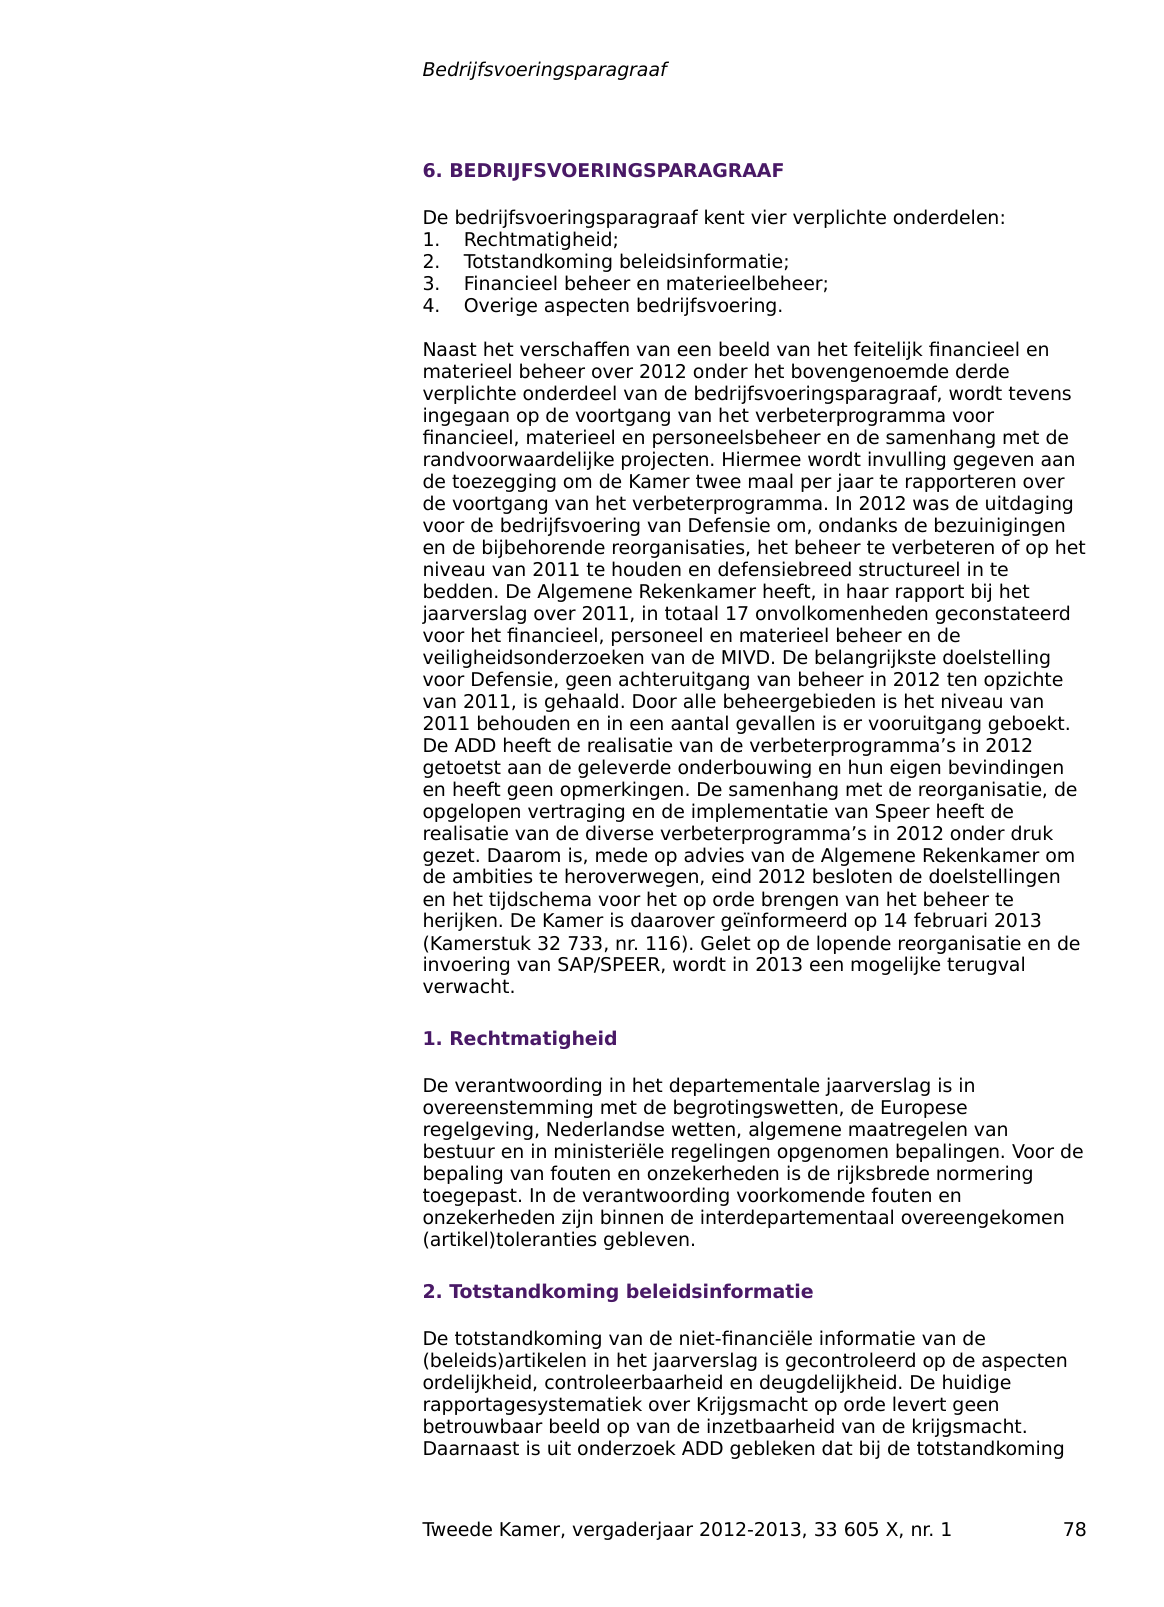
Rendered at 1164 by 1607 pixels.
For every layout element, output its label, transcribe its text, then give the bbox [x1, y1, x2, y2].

text De verantwoording in het departementale jaarverslag is in overeenstemming met de begrotingswetten, de Europese regelgeving, Nederlandse wetten, algemene maatregelen van bestuur en in ministeriële regelingen opgenomen bepalingen. Voor de bepaling van fouten en onzekerheden is de rijksbrede normering toegepast. In de verantwoording voorkomende fouten en onzekerheden zijn binnen de interdepartementaal overeengekomen (artikel)toleranties gebleven. [422, 1075, 1087, 1251]
text De bedrijfsvoeringsparagraaf kent vier verplichte onderdelen: [422, 207, 1087, 229]
text 2. Totstandkoming beleidsinformatie; [422, 251, 1087, 273]
text 4. Overige aspecten bedrijfsvoering. [422, 295, 1087, 317]
subtitle 2. Totstandkoming beleidsinformatie [422, 1281, 1087, 1303]
text 1. Rechtmatigheid; [422, 229, 1087, 251]
text De totstandkoming van de niet-financiële informatie van de (beleids)artikelen in het jaarverslag is gecontroleerd op de aspecten ordelijkheid, controleerbaarheid en deugdelijkheid. De huidige rapportagesystematiek over Krijgsmacht op orde levert geen betrouwbaar beeld op van de inzetbaarheid van de krijgsmacht. Daarnaast is uit onderzoek ADD gebleken dat bij de totstandkoming [422, 1328, 1087, 1460]
subtitle 6. BEDRIJFSVOERINGSPARAGRAAF [422, 160, 1087, 182]
text Naast het verschaffen van een beeld van het feitelijk financieel en materieel beheer over 2012 onder het bovengenoemde derde verplichte onderdeel van de bedrijfsvoeringsparagraaf, wordt tevens ingegaan op de voortgang van het verbeterprogramma voor financieel, materieel en personeelsbeheer en de samenhang met de randvoorwaardelijke projecten. Hiermee wordt invulling gegeven aan de toezegging om de Kamer twee maal per jaar te rapporteren over de voortgang van het verbeterprogramma. In 2012 was de uitdaging voor de bedrijfsvoering van Defensie om, ondanks de bezuinigingen en de bijbehorende reorganisaties, het beheer te verbeteren of op het niveau van 2011 te houden en defensiebreed structureel in te bedden. De Algemene Rekenkamer heeft, in haar rapport bij het jaarverslag over 2011, in totaal 17 onvolkomenheden geconstateerd voor het financieel, personeel en materieel beheer en de veiligheidsonderzoeken van de MIVD. De belangrijkste doelstelling voor Defensie, geen achteruitgang van beheer in 2012 ten opzichte van 2011, is gehaald. Door alle beheergebieden is het niveau van 2011 behouden en in een aantal gevallen is er vooruitgang geboekt. De ADD heeft de realisatie van de verbeterprogramma’s in 2012 getoetst aan de geleverde onderbouwing en hun eigen bevindingen en heeft geen opmerkingen. De samenhang met de reorganisatie, de opgelopen vertraging en de implementatie van Speer heeft de realisatie van de diverse verbeterprogramma’s in 2012 onder druk gezet. Daarom is, mede op advies van de Algemene Rekenkamer om de ambities te heroverwegen, eind 2012 besloten de doelstellingen en het tijdschema voor het op orde brengen van het beheer te herijken. De Kamer is daarover geïnformeerd op 14 februari 2013 (Kamerstuk 32 733, nr. 116). Gelet op de lopende reorganisatie en de invoering van SAP/SPEER, wordt in 2013 een mogelijke terugval verwacht. [422, 339, 1087, 998]
text 3. Financieel beheer en materieelbeheer; [422, 273, 1087, 295]
subtitle 1. Rechtmatigheid [422, 1028, 1087, 1050]
